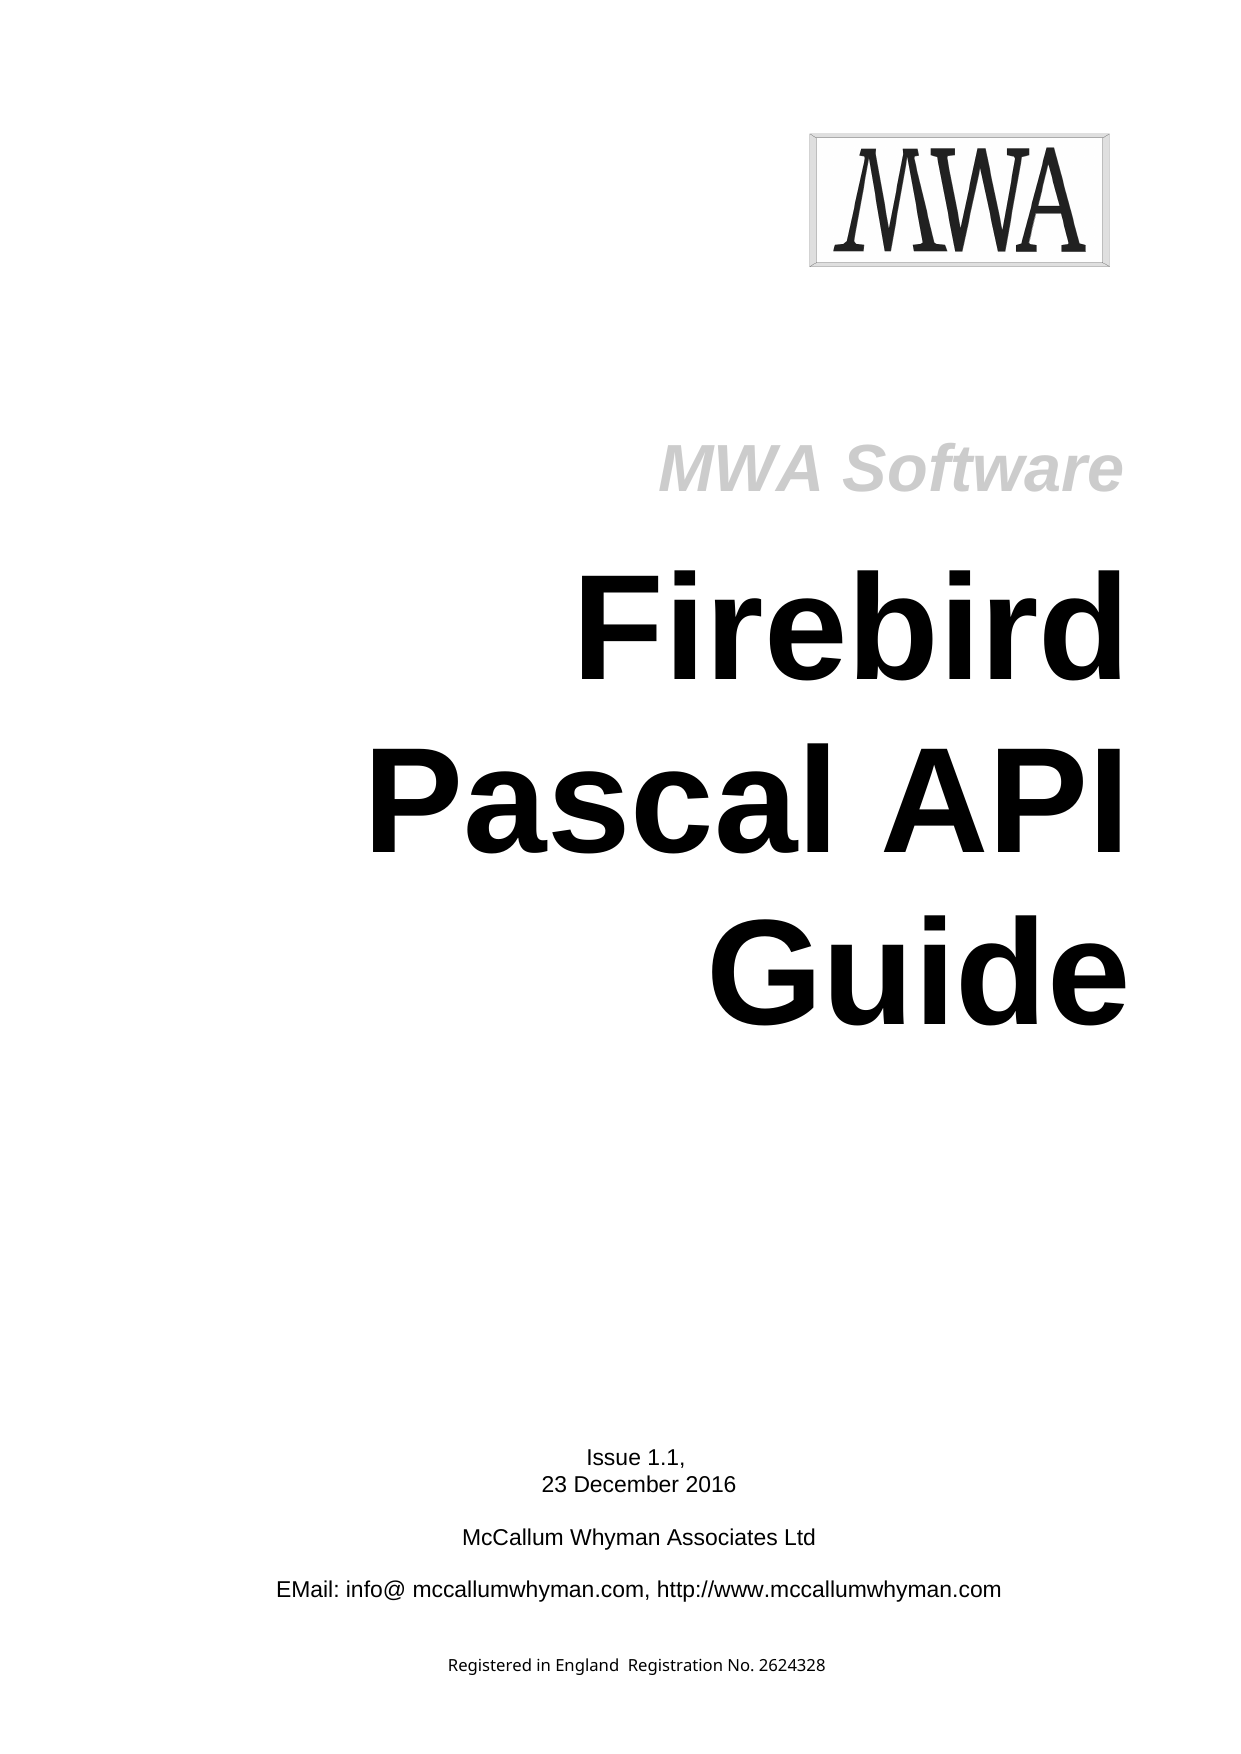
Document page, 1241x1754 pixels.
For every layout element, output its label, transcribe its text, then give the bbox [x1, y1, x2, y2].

text McCallum Whyman Associates Ltd [150, 1523, 1128, 1550]
text Issue 1.1, [150, 1444, 1128, 1471]
text EMail: info@ mccallumwhyman.com, http://www.mccallumwhyman.com [150, 1576, 1128, 1602]
text 23 December 2016 [150, 1471, 1128, 1497]
text Firebird Pascal API Guide [155, 505, 1131, 1056]
text MWA Software [230, 429, 1131, 505]
